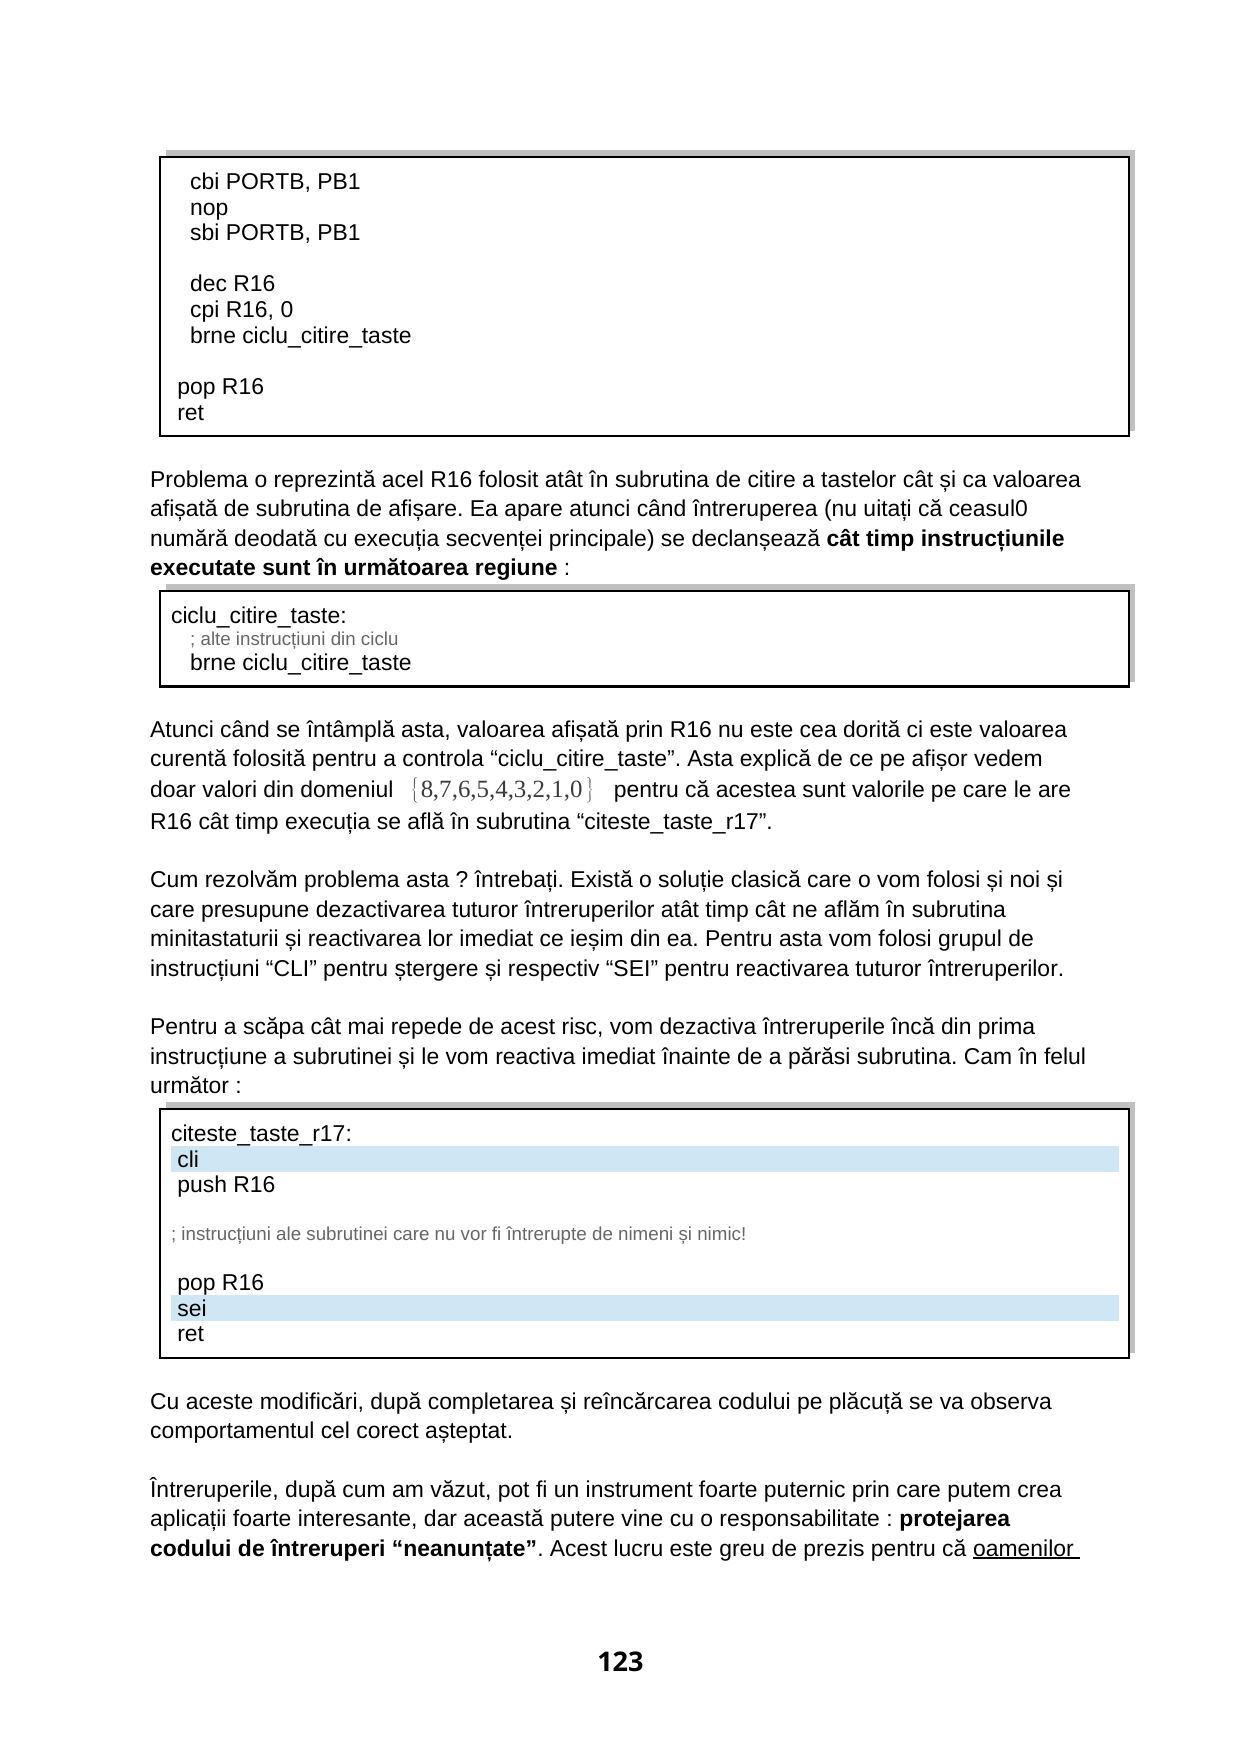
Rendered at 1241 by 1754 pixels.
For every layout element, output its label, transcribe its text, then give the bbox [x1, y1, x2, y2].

text Pentru a scăpa cât mai repede de acest risc, vom dezactiva întreruperile încă din prima instrucțiune a subrutinei și le vom reactiva imediat înainte de a părăsi subrutina. Cam în felul următor : [150, 1014, 1091, 1098]
text Cu aceste modificări, după completarea și reîncărcarea codului pe plăcuță se va observa comportamentul cel corect așteptat. [150, 1388, 1091, 1443]
table_header citeste_taste_r17: cli push R16 ; instrucțiuni ale subrutinei care nu vor fi întrerupte de nimeni și nimic! pop R16 sei ret [161, 1110, 1128, 1357]
text Problema o reprezintă acel R16 folosit atât în subrutina de citire a tastelor cât și ca valoarea afișată de subrutina de afișare. Ea apare atunci când întreruperea (nu uitați că ceasul0 numără deodată cu execuția secvenței principale) se declanșează cât timp instrucțiunile executate sunt în următoarea regiune : [150, 467, 1091, 580]
text Atunci când se întâmplă asta, valoarea afișată prin R16 nu este cea dorită ci este valoarea curentă folosită pentru a controla “ciclu_citire_taste”. Asta explică de ce pe afișor vedem doar valori din domeniulpentru că acestea sunt valorile pe care le are R16 cât timp execuția se află în subrutina “citeste_taste_r17”. [150, 717, 1091, 834]
text Întreruperile, după cum am văzut, pot fi un instrument foarte puternic prin care putem crea aplicații foarte interesante, dar această putere vine cu o responsabilitate : protejarea codului de întreruperi “neanunțate”. Acest lucru este greu de prezis pentru că oamenilor [150, 1477, 1091, 1561]
table_header ciclu_citire_taste: ; alte instrucțiuni din ciclu brne ciclu_citire_taste [161, 592, 1128, 685]
text Cum rezolvăm problema asta ? întrebați. Există o soluție clasică care o vom folosi și noi și care presupune dezactivarea tuturor întreruperilor atât timp cât ne aflăm în subrutina minitastaturii și reactivarea lor imediat ce ieșim din ea. Pentru asta vom folosi grupul de instrucțiuni “CLI” pentru ștergere și respectiv “SEI” pentru reactivarea tuturor întreruperilor. [150, 867, 1091, 981]
table_header cbi PORTB, PB1 nop sbi PORTB, PB1 dec R16 cpi R16, 0 brne ciclu_citire_taste pop R16 ret [161, 158, 1128, 435]
